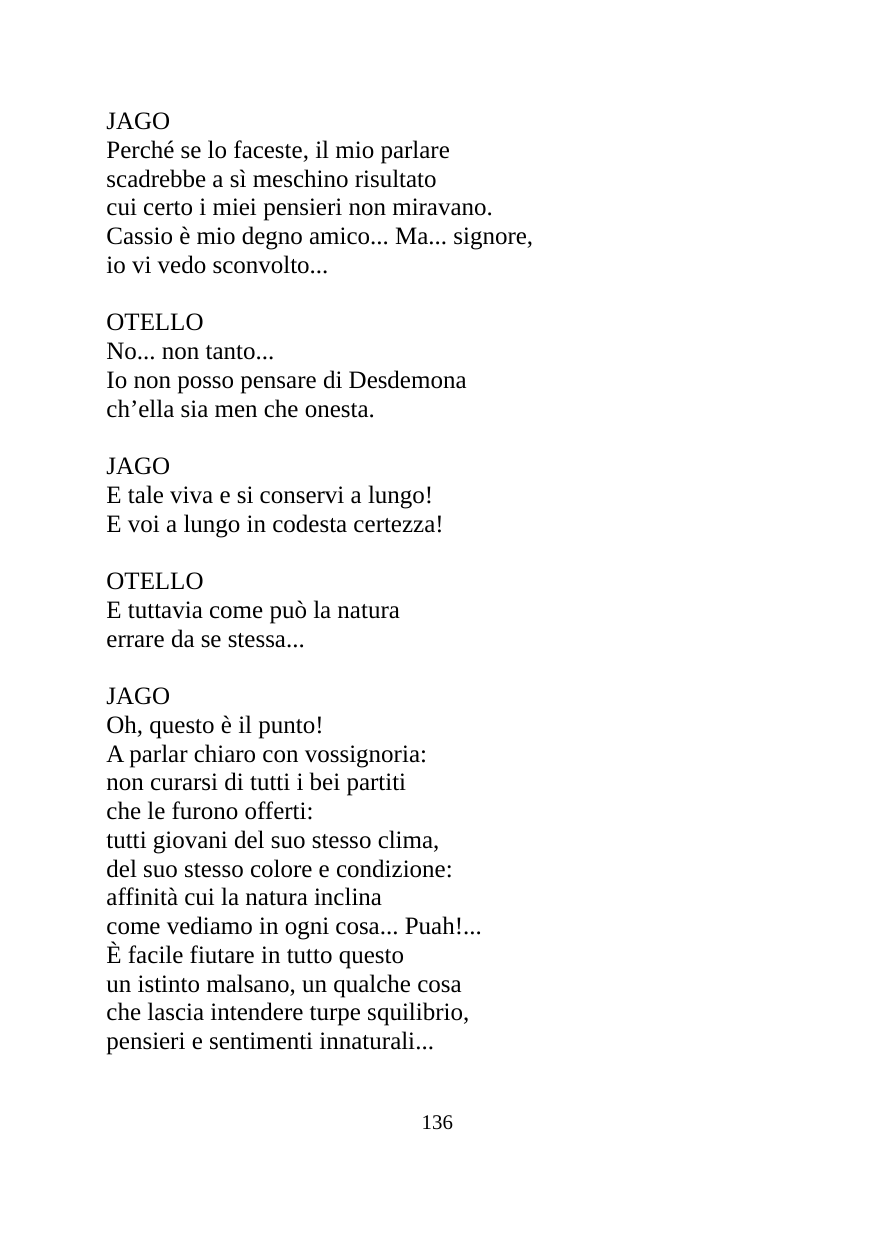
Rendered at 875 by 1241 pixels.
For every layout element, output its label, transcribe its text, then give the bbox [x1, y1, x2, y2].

text È facile fiutare in tutto questo [106, 940, 768, 969]
text non curarsi di tutti i bei partiti [106, 767, 768, 796]
text Cassio è mio degno amico... Ma... signore, [106, 221, 768, 250]
text A parlar chiaro con vossignoria: [106, 739, 768, 767]
text Io non posso pensare di Desdemona [106, 365, 768, 394]
text che le furono offerti: [106, 796, 768, 825]
text scadrebbe a sì meschino risultato [106, 164, 768, 192]
text pensieri e sentimenti innaturali... [106, 1026, 768, 1055]
text JAGO E tale viva e si conservi a lungo! [106, 451, 768, 509]
text io vi vedo sconvolto... [106, 250, 768, 279]
text JAGO Oh, questo è il punto! [106, 681, 768, 739]
text JAGO Perché se lo faceste, il mio parlare [106, 106, 768, 164]
text cui certo i miei pensieri non miravano. [106, 192, 768, 221]
text che lascia intendere turpe squilibrio, [106, 997, 768, 1026]
text affinità cui la natura inclina [106, 882, 768, 911]
text un istinto malsano, un qualche cosa [106, 969, 768, 997]
text E voi a lungo in codesta certezza! [106, 509, 768, 537]
text del suo stesso colore e condizione: [106, 854, 768, 882]
text OTELLO E tuttavia come può la natura [106, 566, 768, 624]
text tutti giovani del suo stesso clima, [106, 825, 768, 854]
text errare da se stessa... [106, 624, 768, 652]
text ch’ella sia men che onesta. [106, 394, 768, 422]
text come vediamo in ogni cosa... Puah!... [106, 911, 768, 940]
text OTELLO No... non tanto... [106, 307, 768, 365]
